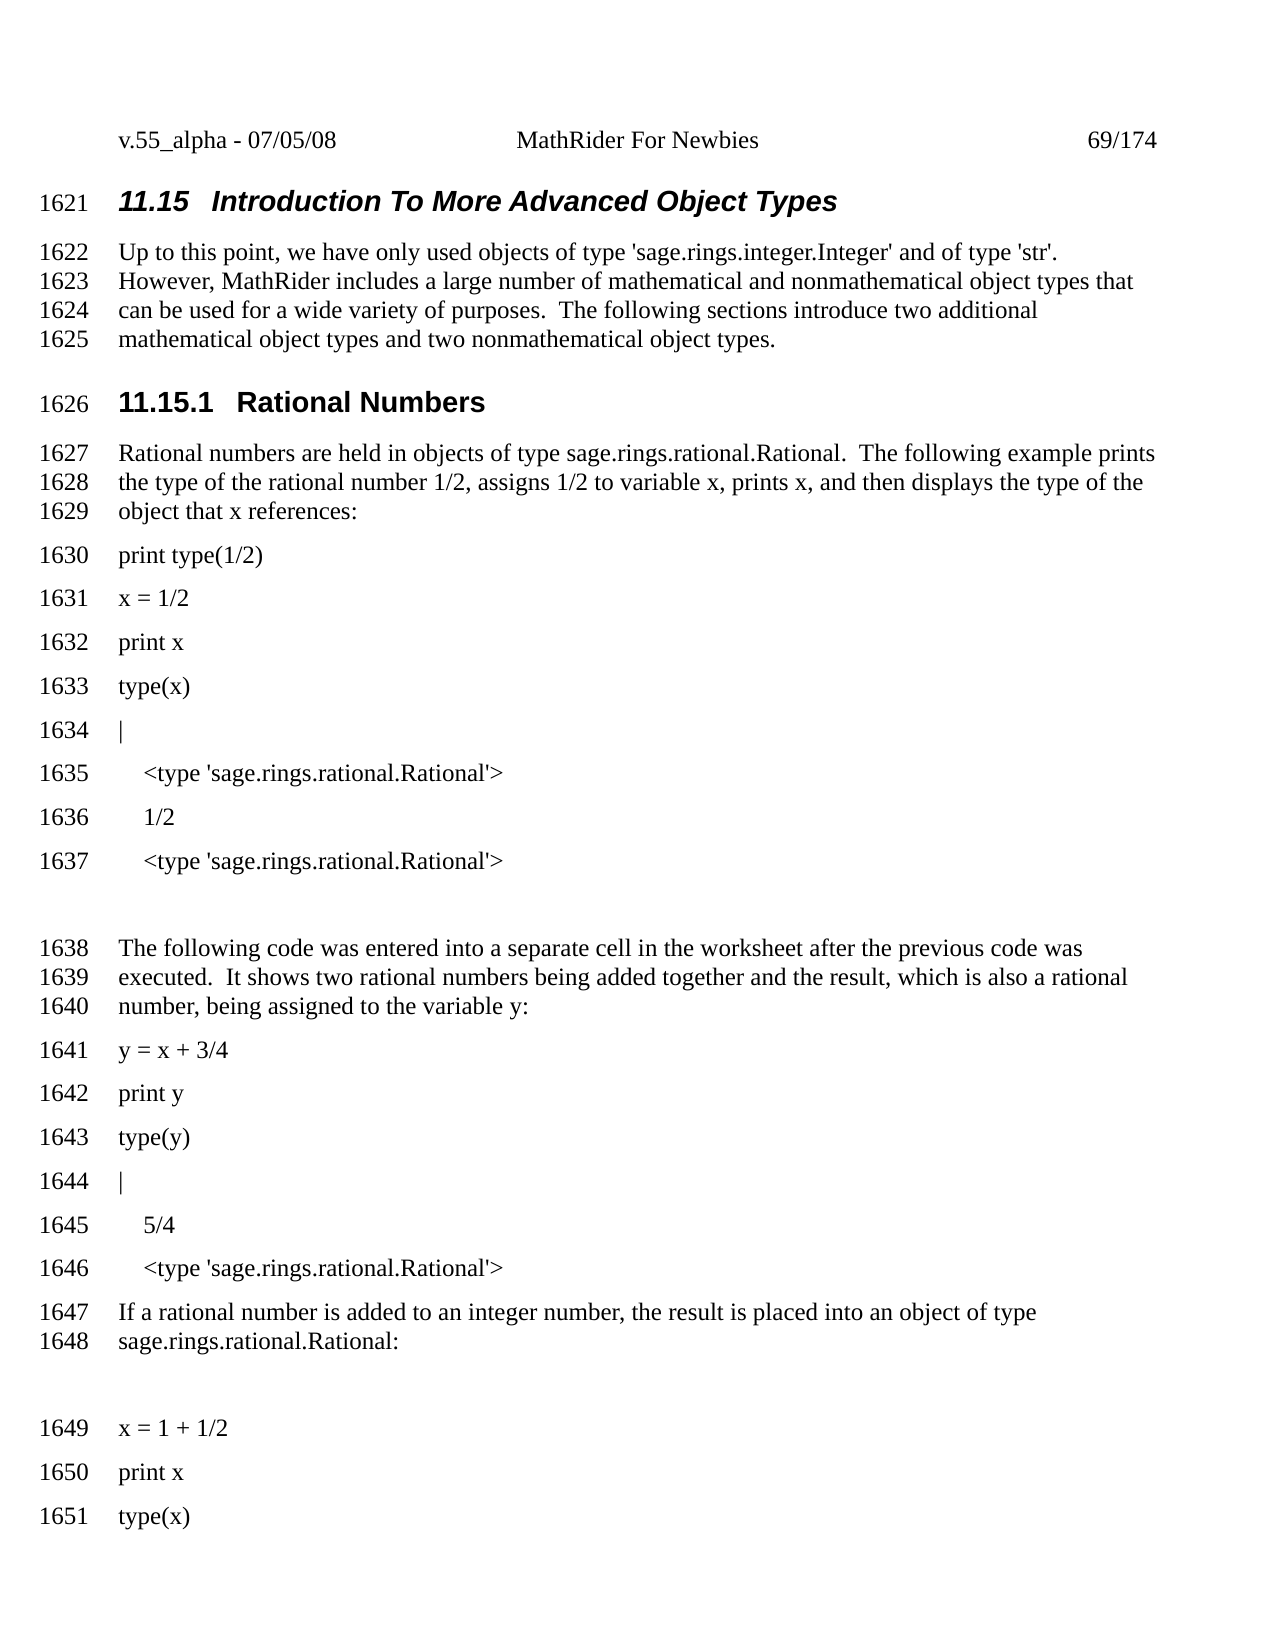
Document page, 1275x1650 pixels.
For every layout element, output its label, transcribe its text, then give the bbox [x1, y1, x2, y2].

text type(y) [118, 1122, 1157, 1151]
text | [118, 1166, 1157, 1195]
text 1/2 [118, 802, 1157, 831]
text print x [118, 627, 1157, 656]
text <type 'sage.rings.rational.Rational'> [118, 1253, 1157, 1282]
subtitle Rational Numbers [118, 385, 1157, 418]
text <type 'sage.rings.rational.Rational'> [118, 846, 1157, 875]
text type(x) [118, 1501, 1157, 1530]
text Up to this point, we have only used objects of type 'sage.rings.integer.Integer' and of type 'str'. However, MathRider includes a large number of mathematical and nonmathematical object types that can be used for a wide variety of purposes. The following sections introduce two additional mathematical object types and two nonmathematical object types. [118, 237, 1157, 352]
text The following code was entered into a separate cell in the worksheet after the previous code was executed. It shows two rational numbers being added together and the result, which is also a rational number, being assigned to the variable y: [118, 933, 1157, 1020]
text x = 1 + 1/2 [118, 1413, 1157, 1442]
subtitle Introduction To More Advanced Object Types [118, 184, 1157, 217]
text 5/4 [118, 1210, 1157, 1238]
text y = x + 3/4 [118, 1035, 1157, 1063]
text print x [118, 1457, 1157, 1486]
text x = 1/2 [118, 583, 1157, 612]
text Rational numbers are held in objects of type sage.rings.rational.Rational. The following example prints the type of the rational number 1/2, assigns 1/2 to variable x, prints x, and then displays the type of the object that x references: [118, 438, 1157, 525]
text <type 'sage.rings.rational.Rational'> [118, 758, 1157, 787]
text | [118, 715, 1157, 743]
text print type(1/2) [118, 540, 1157, 568]
text If a rational number is added to an integer number, the result is placed into an object of type sage.rings.rational.Rational: [118, 1297, 1157, 1355]
text print y [118, 1078, 1157, 1107]
text type(x) [118, 671, 1157, 700]
